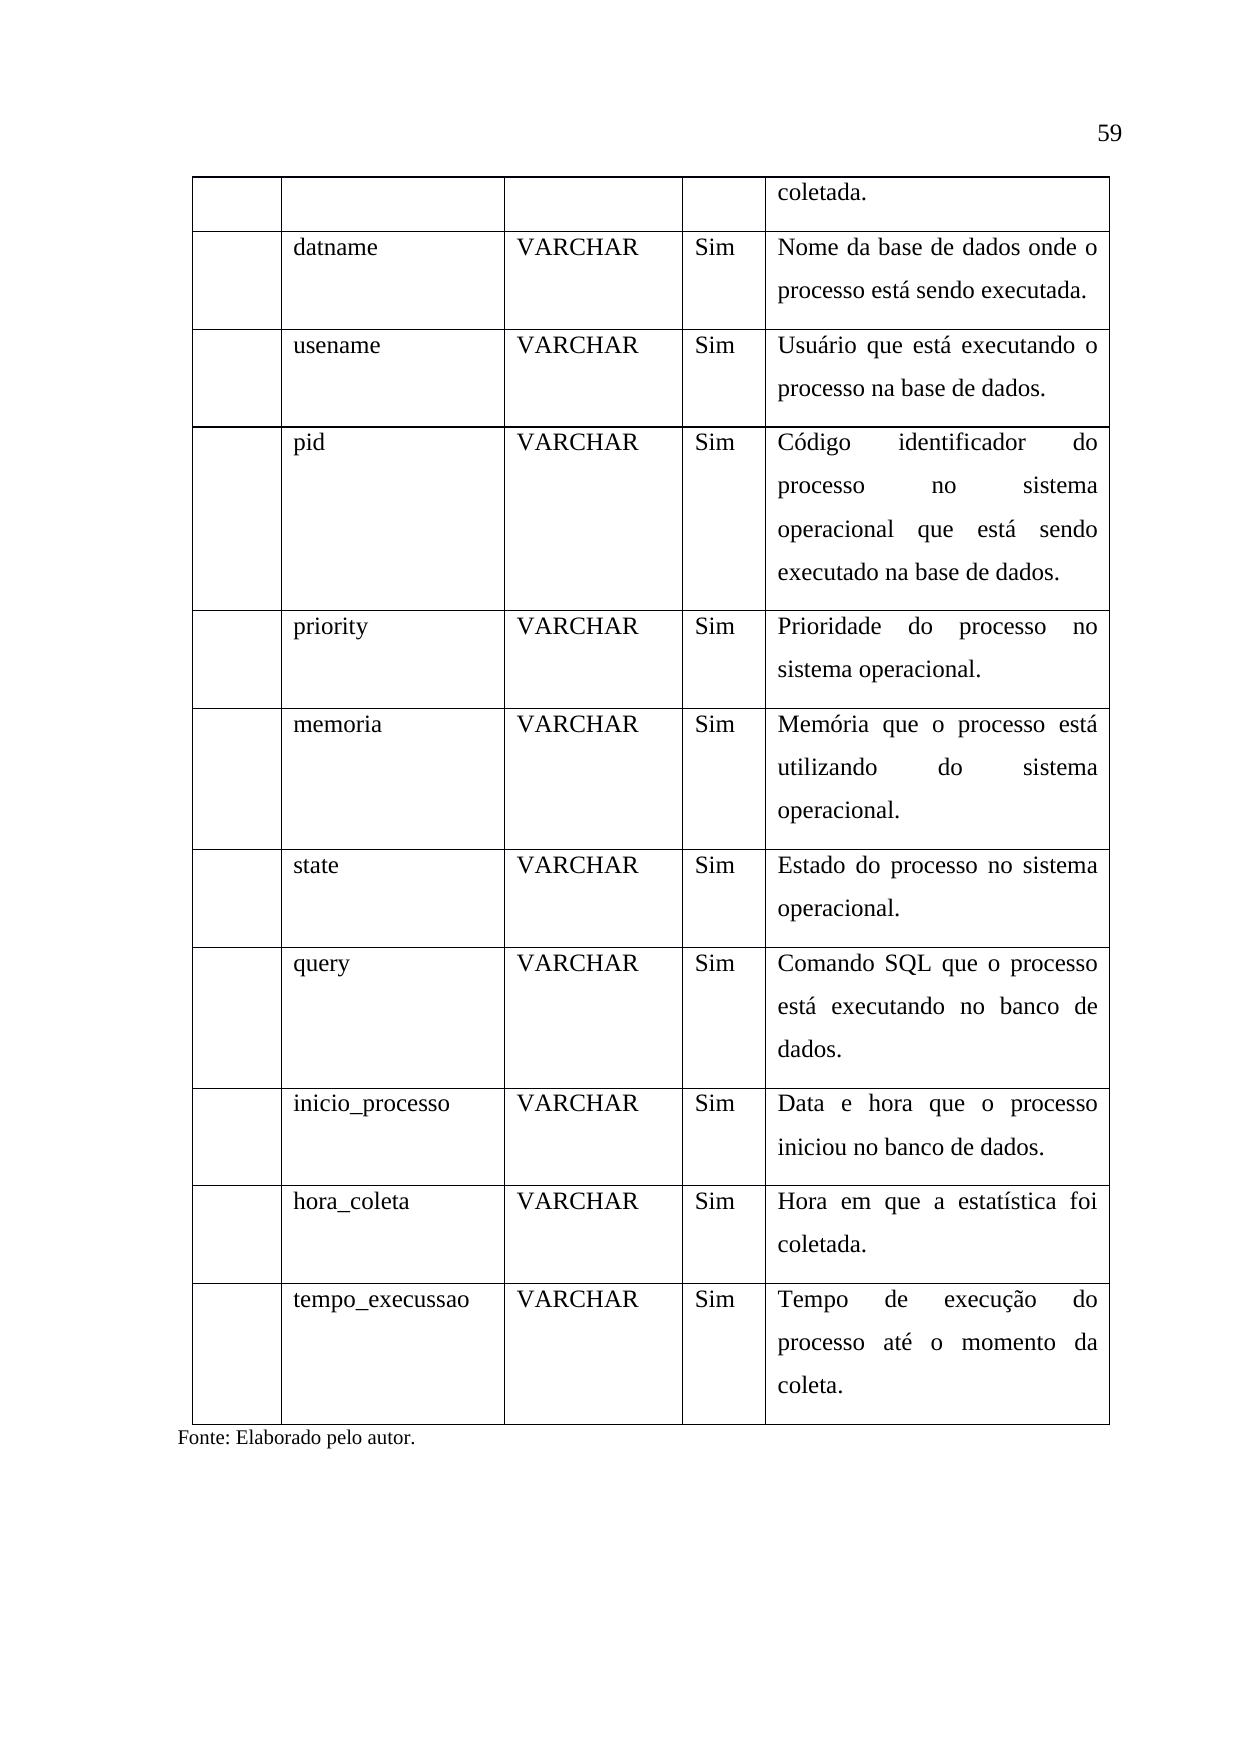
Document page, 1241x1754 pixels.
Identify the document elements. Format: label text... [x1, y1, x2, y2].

table_cell priority [282, 611, 504, 708]
table_cell Sim [683, 1186, 765, 1283]
table_cell Comando SQL que o processo está executando no banco de dados. [766, 948, 1109, 1087]
table_cell VARCHAR [505, 330, 682, 426]
table_cell pid [282, 428, 504, 610]
table_cell [193, 850, 281, 947]
table_cell [193, 948, 281, 1087]
table_cell Sim [683, 232, 765, 329]
table_cell Hora em que a estatística foi coletada. [766, 1186, 1109, 1283]
table_cell [193, 330, 281, 426]
table_cell VARCHAR [505, 428, 682, 610]
table_cell tempo_execussao [282, 1284, 504, 1424]
table_cell VARCHAR [505, 232, 682, 329]
table_cell [193, 611, 281, 708]
table_cell [193, 232, 281, 329]
table_cell Data e hora que o processo iniciou no banco de dados. [766, 1089, 1109, 1185]
table_cell Estado do processo no sistema operacional. [766, 850, 1109, 947]
table_cell memoria [282, 709, 504, 849]
table_cell Sim [683, 709, 765, 849]
table_cell Sim [683, 1284, 765, 1424]
table_cell Sim [683, 850, 765, 947]
table_cell Usuário que está executando o processo na base de dados. [766, 330, 1109, 426]
table_cell inicio_processo [282, 1089, 504, 1185]
table_cell [193, 1089, 281, 1185]
table_cell VARCHAR [505, 850, 682, 947]
table_cell usename [282, 330, 504, 426]
table_cell VARCHAR [505, 1186, 682, 1283]
table_cell Sim [683, 428, 765, 610]
table_cell Nome da base de dados onde o processo está sendo executada. [766, 232, 1109, 329]
table_cell [683, 178, 765, 231]
table_cell [193, 709, 281, 849]
table_cell Código identificador do processo no sistema operacional que está sendo executado na base de dados. [766, 428, 1109, 610]
table_cell state [282, 850, 504, 947]
table_cell [505, 178, 682, 231]
table_cell hora_coleta [282, 1186, 504, 1283]
table_cell VARCHAR [505, 948, 682, 1087]
table_cell Sim [683, 948, 765, 1087]
table_cell [282, 178, 504, 231]
table_cell datname [282, 232, 504, 329]
table_cell query [282, 948, 504, 1087]
list Fonte: Elaborado pelo autor. [177, 1425, 1122, 1449]
table_cell Prioridade do processo no sistema operacional. [766, 611, 1109, 708]
table_cell VARCHAR [505, 1284, 682, 1424]
table_cell VARCHAR [505, 611, 682, 708]
table_cell [193, 1186, 281, 1283]
table_cell VARCHAR [505, 1089, 682, 1185]
table_cell Memória que o processo está utilizando do sistema operacional. [766, 709, 1109, 849]
table_cell Tempo de execução do processo até o momento da coleta. [766, 1284, 1109, 1424]
table_cell Sim [683, 330, 765, 426]
table_cell VARCHAR [505, 709, 682, 849]
table_cell [193, 178, 281, 231]
table_cell Sim [683, 611, 765, 708]
table_cell Sim [683, 1089, 765, 1185]
table_cell [193, 428, 281, 610]
table_cell coletada. [766, 178, 1109, 231]
table_cell [193, 1284, 281, 1424]
